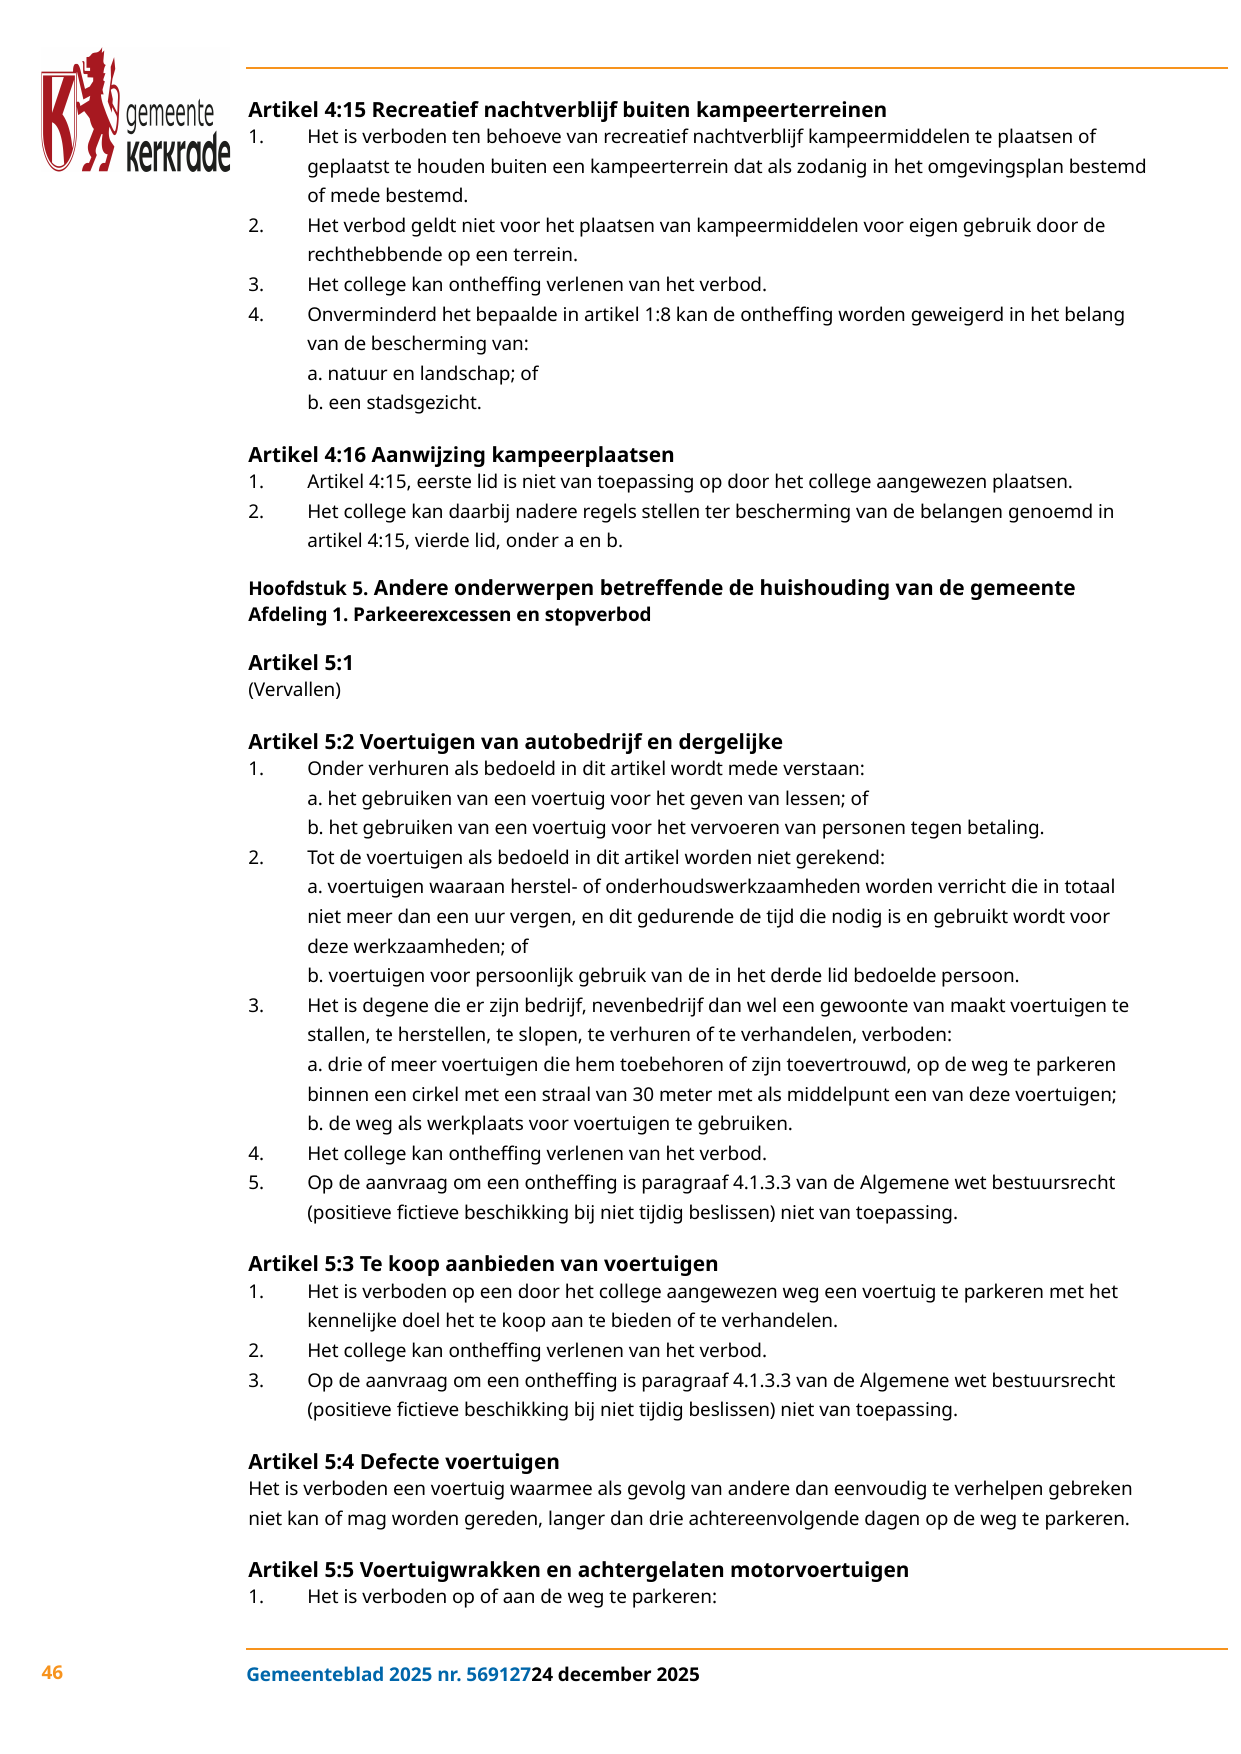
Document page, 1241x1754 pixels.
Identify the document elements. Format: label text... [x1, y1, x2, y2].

list b. het gebruiken van een voertuig voor het vervoeren van personen tegen betaling. [248, 814, 1152, 840]
list b. de weg als werkplaats voor voertuigen te gebruiken. [248, 1110, 1152, 1136]
list a. het gebruiken van een voertuig voor het geven van lessen; of [248, 785, 1152, 811]
list Het college kan ontheffing verlenen van het verbod. [248, 1140, 1152, 1166]
text Artikel 5:4 Defecte voertuigen [248, 1447, 1152, 1475]
list Onverminderd het bepaalde in artikel 1:8 kan de ontheffing worden geweigerd in het belang van de bescherming van: [248, 301, 1152, 356]
list a. voertuigen waaraan herstel- of onderhoudswerkzaamheden worden verricht die in totaal niet meer dan een uur vergen, en dit gedurende de tijd die nodig is en gebruikt wordt voor deze werkzaamheden; of [248, 874, 1152, 959]
text Hoofdstuk 5. Andere onderwerpen betreffende de huishouding van de gemeente [248, 573, 1152, 602]
text Artikel 5:3 Te koop aanbieden van voertuigen [248, 1249, 1152, 1278]
list Het college kan daarbij nadere regels stellen ter bescherming van de belangen genoemd in artikel 4:15, vierde lid, onder a en b. [248, 498, 1152, 553]
text Het is verboden een voertuig waarmee als gevolg van andere dan eenvoudig te verhelpen gebreken niet kan of mag worden gereden, langer dan drie achtereenvolgende dagen op de weg te parkeren. [248, 1475, 1152, 1531]
list Het is verboden op of aan de weg te parkeren: [248, 1584, 1152, 1609]
list Het is degene die er zijn bedrijf, nevenbedrijf dan wel een gewoonte van maakt voertuigen te stallen, te herstellen, te slopen, te verhuren of te verhandelen, verboden: [248, 992, 1152, 1047]
list Op de aanvraag om een ontheffing is paragraaf 4.1.3.3 van de Algemene wet bestuursrecht (positieve fictieve beschikking bij niet tijdig beslissen) niet van toepassing. [248, 1367, 1152, 1422]
text Artikel 5:1 [248, 648, 1152, 677]
list a. drie of meer voertuigen die hem toebehoren of zijn toevertrouwd, op de weg te parkeren binnen een cirkel met een straal van 30 meter met als middelpunt een van deze voertuigen; [248, 1051, 1152, 1107]
list Onder verhuren als bedoeld in dit artikel wordt mede verstaan: [248, 755, 1152, 781]
list Het is verboden op een door het college aangewezen weg een voertuig te parkeren met het kennelijke doel het te koop aan te bieden of te verhandelen. [248, 1278, 1152, 1333]
list b. een stadsgezicht. [248, 389, 1152, 415]
text Artikel 5:2 Voertuigen van autobedrijf en dergelijke [248, 727, 1152, 755]
text Artikel 5:5 Voertuigwrakken en achtergelaten motorvoertuigen [248, 1555, 1152, 1584]
list Tot de voertuigen als bedoeld in dit artikel worden niet gerekend: [248, 844, 1152, 870]
list Het is verboden ten behoeve van recreatief nachtverblijf kampeermiddelen te plaatsen of geplaatst te houden buiten een kampeerterrein dat als zodanig in het omgevingsplan bestemd of mede bestemd. [248, 123, 1152, 208]
list Het college kan ontheffing verlenen van het verbod. [248, 1337, 1152, 1363]
list b. voertuigen voor persoonlijk gebruik van de in het derde lid bedoelde persoon. [248, 962, 1152, 988]
list Het verbod geldt niet voor het plaatsen van kampeermiddelen voor eigen gebruik door de rechthebbende op een terrein. [248, 212, 1152, 267]
list Artikel 4:15, eerste lid is niet van toepassing op door het college aangewezen plaatsen. [248, 468, 1152, 494]
list a. natuur en landschap; of [248, 360, 1152, 386]
text Afdeling 1. Parkeerexcessen en stopverbod [248, 602, 1152, 627]
list Het college kan ontheffing verlenen van het verbod. [248, 271, 1152, 297]
text Artikel 4:15 Recreatief nachtverblijf buiten kampeerterreinen [248, 95, 1152, 123]
text Artikel 4:16 Aanwijzing kampeerplaatsen [248, 440, 1152, 468]
text (Vervallen) [248, 677, 1152, 702]
picture [41, 47, 231, 172]
list Op de aanvraag om een ontheffing is paragraaf 4.1.3.3 van de Algemene wet bestuursrecht (positieve fictieve beschikking bij niet tijdig beslissen) niet van toepassing. [248, 1169, 1152, 1225]
